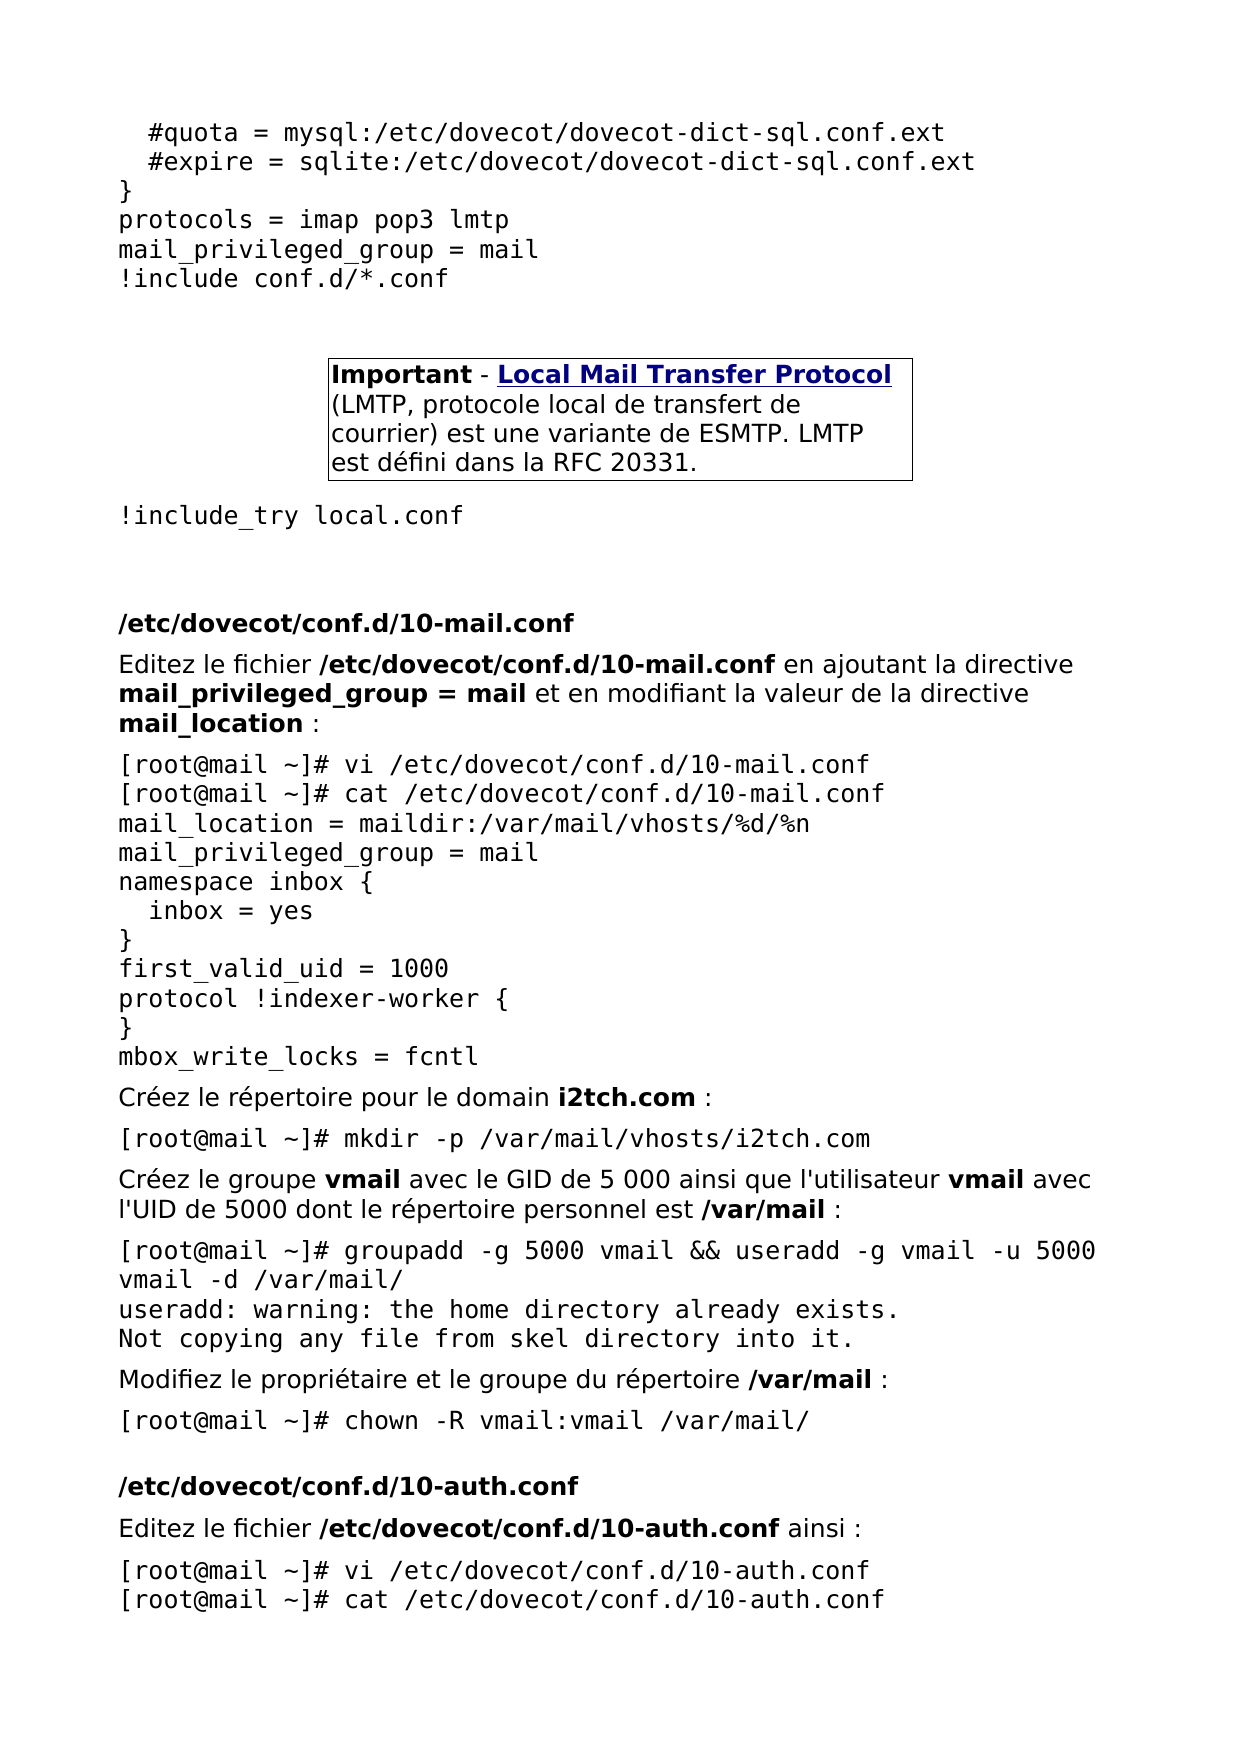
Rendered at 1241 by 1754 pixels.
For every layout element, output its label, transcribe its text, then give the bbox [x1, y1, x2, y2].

table_header Important - Local Mail Transfer Protocol (LMTP, protocole local de transfert de courrier) est une variante de ESMTP. LMTP est défini dans la RFC 20331. [329, 359, 912, 480]
subtitle /etc/dovecot/conf.d/10-mail.conf [118, 609, 1122, 638]
text [root@mail ~]# mkdir -p /var/mail/vhosts/i2tch.com [118, 1125, 1122, 1154]
subtitle /etc/dovecot/conf.d/10-auth.conf [118, 1472, 1122, 1502]
text Modifiez le propriétaire et le groupe du répertoire /var/mail : [118, 1365, 1122, 1394]
text [root@mail ~]# vi /etc/dovecot/conf.d/10-auth.conf [root@mail ~]# cat /etc/dovecot/conf.d/10-auth.conf [118, 1556, 1122, 1614]
text #quota = mysql:/etc/dovecot/dovecot-dict-sql.conf.ext #expire = sqlite:/etc/dovecot/dovecot-dict-sql.conf.ext } protocols = imap pop3 lmtp mail_privileged_group = mail !include conf.d/*.conf !include_try local.conf [118, 118, 1122, 530]
text Créez le répertoire pour le domain i2tch.com : [118, 1083, 1122, 1112]
text Editez le fichier /etc/dovecot/conf.d/10-auth.conf ainsi : [118, 1514, 1122, 1543]
text Editez le fichier /etc/dovecot/conf.d/10-mail.conf en ajoutant la directive mail_privileged_group = mail et en modifiant la valeur de la directive mail_location : [118, 650, 1122, 738]
text [root@mail ~]# groupadd -g 5000 vmail && useradd -g vmail -u 5000 vmail -d /var/mail/ useradd: warning: the home directory already exists. Not copying any file from skel directory into it. [118, 1236, 1122, 1353]
text [root@mail ~]# vi /etc/dovecot/conf.d/10-mail.conf [root@mail ~]# cat /etc/dovecot/conf.d/10-mail.conf mail_location = maildir:/var/mail/vhosts/%d/%n mail_privileged_group = mail namespace inbox { inbox = yes } first_valid_uid = 1000 protocol !indexer-worker { } mbox_write_locks = fcntl [118, 750, 1122, 1071]
text [root@mail ~]# chown -R vmail:vmail /var/mail/ [118, 1407, 1122, 1436]
text Créez le groupe vmail avec le GID de 5 000 ainsi que l'utilisateur vmail avec l'UID de 5000 dont le répertoire personnel est /var/mail : [118, 1166, 1122, 1224]
